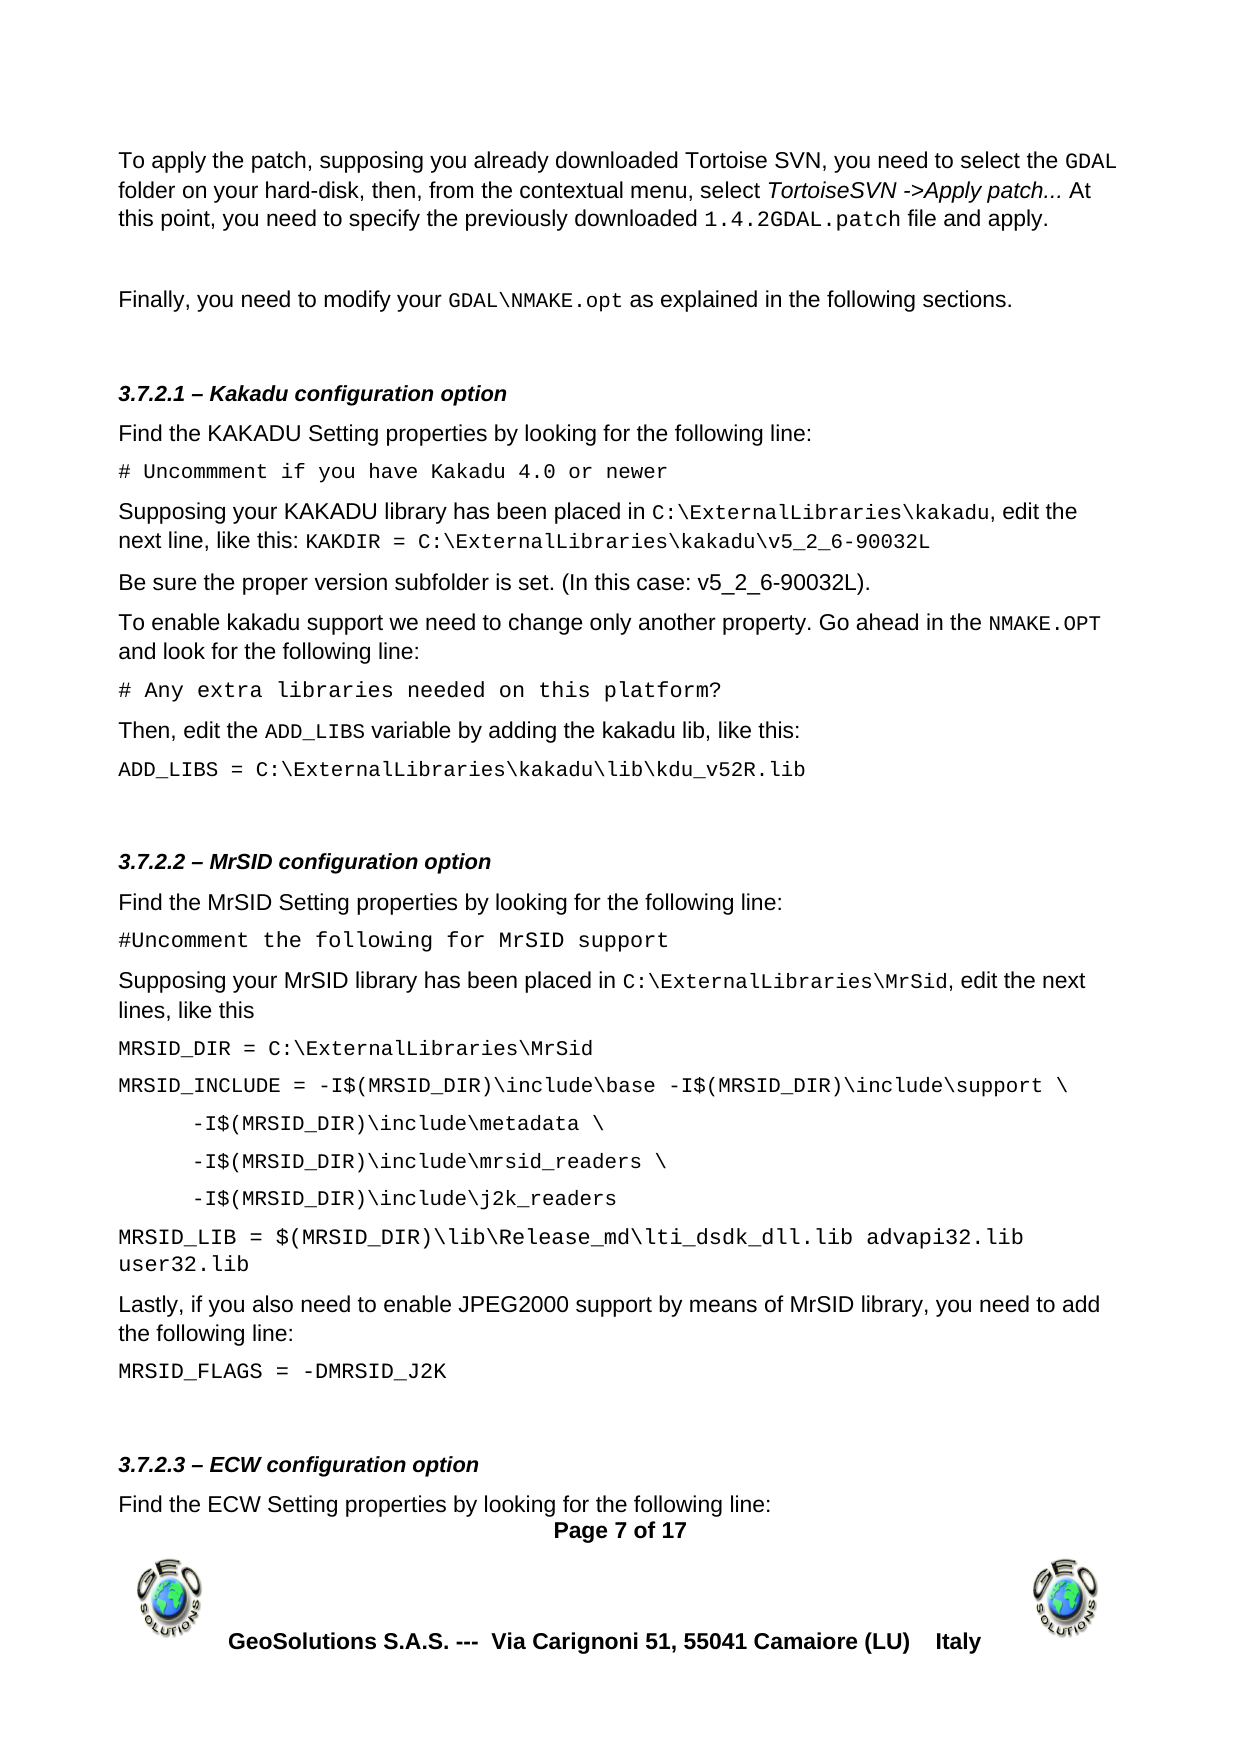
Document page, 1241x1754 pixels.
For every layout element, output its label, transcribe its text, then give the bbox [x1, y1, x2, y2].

subtitle 3.7.2.2 – MrSID configuration option [118, 850, 1122, 874]
text Lastly, if you also need to enable JPEG2000 support by means of MrSID library, you need to add the following line: [118, 1292, 1122, 1346]
text To apply the patch, supposing you already downloaded Tortoise SVN, you need to select the GDAL folder on your hard-disk, then, from the contextual menu, select TortoiseSVN ->Apply patch... At this point, you need to specify the previously downloaded 1.4.2GDAL.patch file and apply. [118, 148, 1122, 233]
text -I$(MRSID_DIR)\include\mrsid_readers \ [118, 1151, 1122, 1174]
text MRSID_DIR = C:\ExternalLibraries\MrSid [118, 1037, 1122, 1061]
picture [1030, 1552, 1101, 1641]
text # Uncommment if you have Kakadu 4.0 or newer [118, 461, 1122, 484]
text To enable kakadu support we need to change only another property. Go ahead in the NMAKE.OPT and look for the following line: [118, 609, 1122, 664]
text Supposing your MrSID library has been placed in C:\ExternalLibraries\MrSid, edit the next lines, like this [118, 968, 1122, 1023]
text ADD_LIBS = C:\ExternalLibraries\kakadu\lib\kdu_v52R.lib [118, 759, 1122, 783]
subtitle 3.7.2.1 – Kakadu configuration option [118, 382, 1122, 406]
text Finally, you need to modify your GDAL\NMAKE.opt as explained in the following sections. [118, 287, 1122, 314]
text -I$(MRSID_DIR)\include\j2k_readers [118, 1188, 1122, 1212]
text #Uncomment the following for MrSID support [118, 929, 1122, 954]
text # Any extra libraries needed on this platform? [118, 679, 1122, 703]
subtitle 3.7.2.3 – ECW configuration option [118, 1452, 1122, 1477]
text Find the MrSID Setting properties by looking for the following line: [118, 889, 1122, 915]
text Then, edit the ADD_LIBS variable by adding the kakadu lib, like this: [118, 718, 1122, 745]
text -I$(MRSID_DIR)\include\metadata \ [118, 1113, 1122, 1137]
text Find the KAKADU Setting properties by looking for the following line: [118, 421, 1122, 447]
text Be sure the proper version subfolder is set. (In this case: v5_2_6-90032L). [118, 569, 1122, 595]
text MRSID_FLAGS = -DMRSID_J2K [118, 1360, 1122, 1385]
text Supposing your KAKADU library has been placed in C:\ExternalLibraries\kakadu, edit the next line, like this: KAKDIR = C:\ExternalLibraries\kakadu\v5_2_6-90032L [118, 499, 1122, 555]
picture [134, 1552, 205, 1641]
text Find the ECW Setting properties by looking for the following line: [118, 1492, 1122, 1517]
text MRSID_INCLUDE = -I$(MRSID_DIR)\include\base -I$(MRSID_DIR)\include\support \ [118, 1075, 1122, 1099]
text MRSID_LIB = $(MRSID_DIR)\lib\Release_md\lti_dsdk_dll.lib advapi32.lib user32.lib [118, 1226, 1122, 1278]
